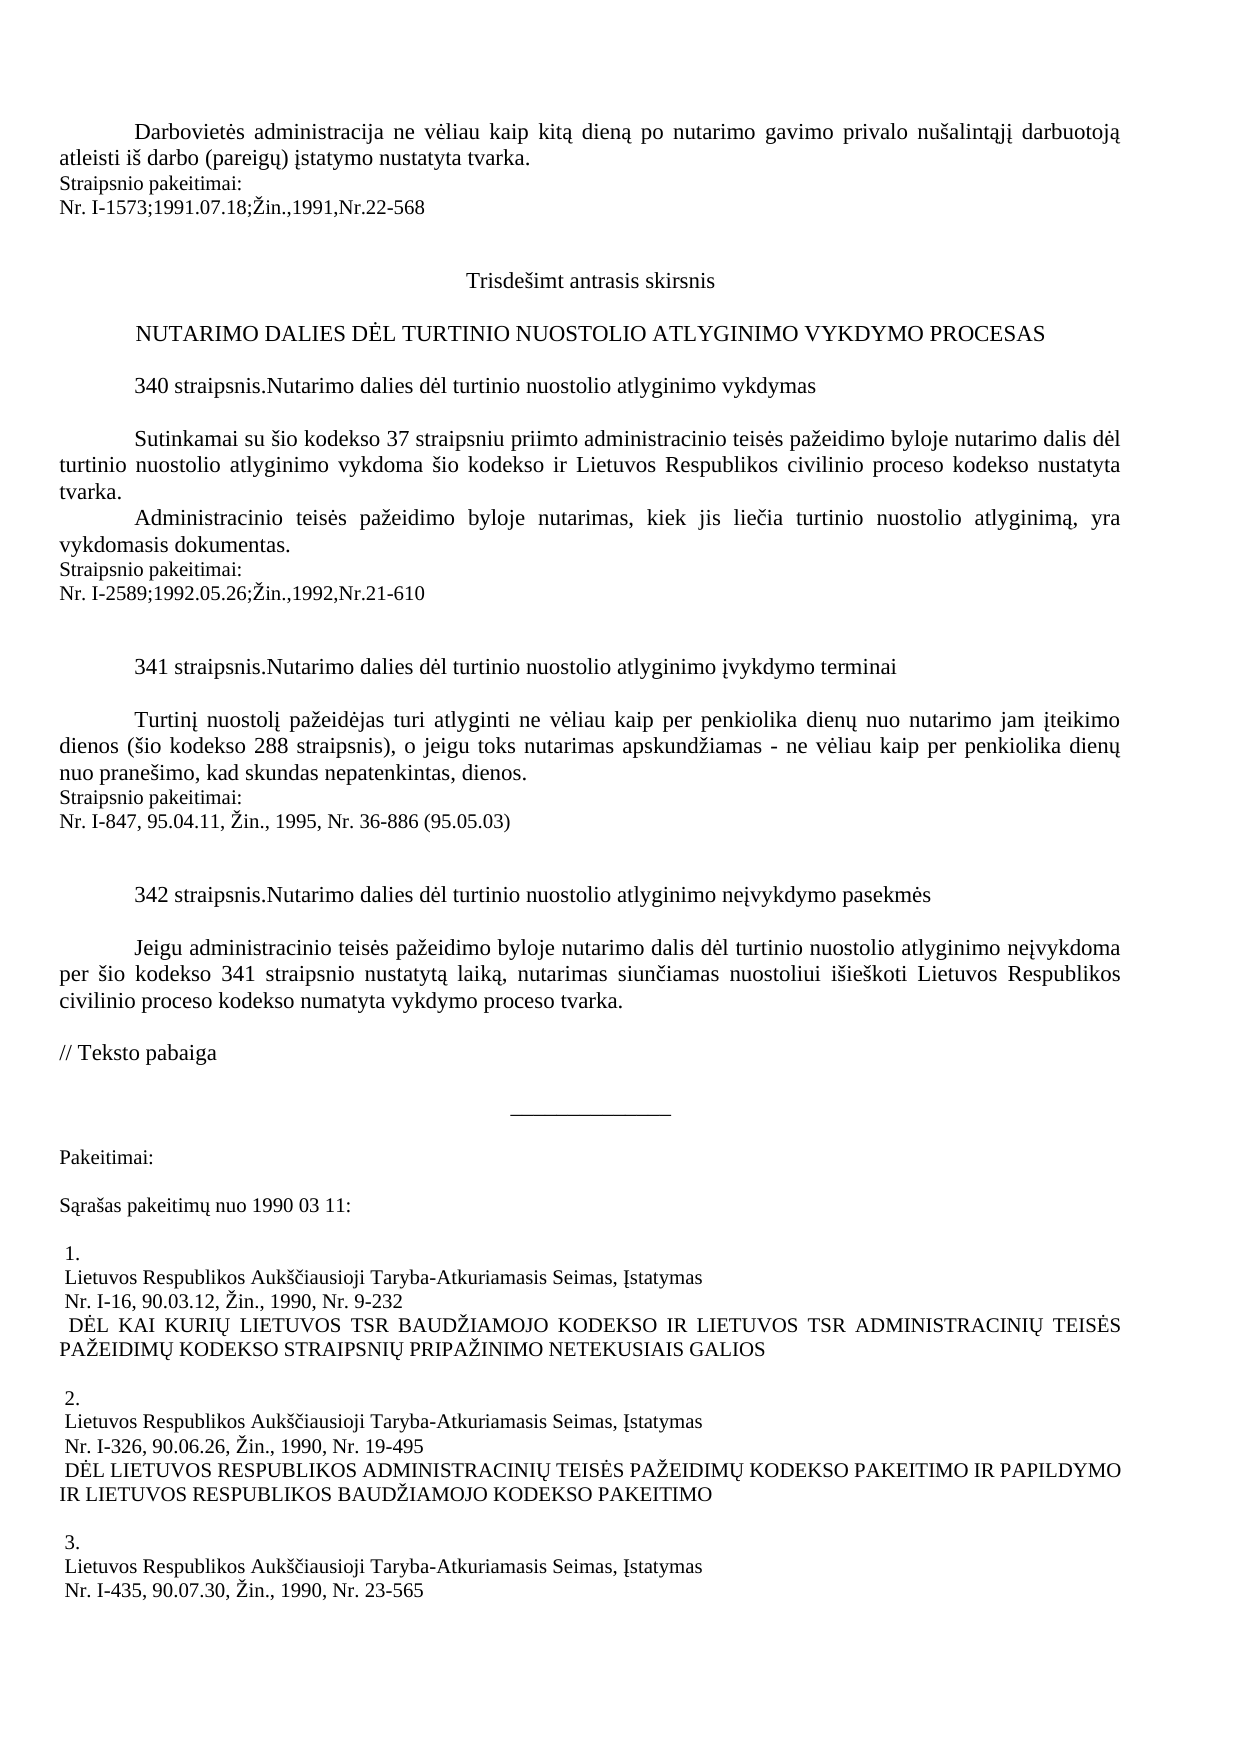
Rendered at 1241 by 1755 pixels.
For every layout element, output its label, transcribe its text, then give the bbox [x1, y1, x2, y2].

text Sutinkamai su šio kodekso 37 straipsniu priimto administracinio teisės pažeidimo byloje nutarimo dalis dėl turtinio nuostolio atlyginimo vykdoma šio kodekso ir Lietuvos Respublikos civilinio proceso kodekso nustatyta tvarka. [59, 425, 1122, 504]
text 342 straipsnis.Nutarimo dalies dėl turtinio nuostolio atlyginimo neįvykdymo pasekmės [59, 881, 1122, 908]
text Nr. I-2589;1992.05.26;Žin.,1992,Nr.21-610 [59, 581, 1122, 605]
text Turtinį nuostolį pažeidėjas turi atlyginti ne vėliau kaip per penkiolika dienų nuo nutarimo jam įteikimo dienos (šio kodekso 288 straipsnis), o jeigu toks nutarimas apskundžiamas - ne vėliau kaip per penkiolika dienų nuo pranešimo, kad skundas nepatenkintas, dienos. [59, 706, 1122, 785]
text Lietuvos Respublikos Aukščiausioji Taryba-Atkuriamasis Seimas, Įstatymas [59, 1554, 1122, 1578]
text Straipsnio pakeitimai: [59, 557, 1122, 581]
text Nr. I-1573;1991.07.18;Žin.,1991,Nr.22-568 [59, 195, 1122, 219]
text Darbovietės administracija ne vėliau kaip kitą dieną po nutarimo gavimo privalo nušalintąjį darbuotoją atleisti iš darbo (pareigų) įstatymo nustatyta tvarka. [59, 118, 1122, 171]
text Lietuvos Respublikos Aukščiausioji Taryba-Atkuriamasis Seimas, Įstatymas [59, 1265, 1122, 1289]
text 1. [59, 1241, 1122, 1265]
text Lietuvos Respublikos Aukščiausioji Taryba-Atkuriamasis Seimas, Įstatymas [59, 1409, 1122, 1433]
text 341 straipsnis.Nutarimo dalies dėl turtinio nuostolio atlyginimo įvykdymo terminai [59, 653, 1122, 679]
text DĖL LIETUVOS RESPUBLIKOS ADMINISTRACINIŲ TEISĖS PAŽEIDIMŲ KODEKSO PAKEITIMO IR PAPILDYMO IR LIETUVOS RESPUBLIKOS BAUDŽIAMOJO KODEKSO PAKEITIMO [59, 1458, 1122, 1506]
text 2. [59, 1385, 1122, 1409]
text Pakeitimai: [59, 1145, 1122, 1169]
text Nr. I-435, 90.07.30, Žin., 1990, Nr. 23-565 [59, 1578, 1122, 1602]
text Jeigu administracinio teisės pažeidimo byloje nutarimo dalis dėl turtinio nuostolio atlyginimo neįvykdoma per šio kodekso 341 straipsnio nustatytą laiką, nutarimas siunčiamas nuostoliui išieškoti Lietuvos Respublikos civilinio proceso kodekso numatyta vykdymo proceso tvarka. [59, 934, 1122, 1013]
text Sąrašas pakeitimų nuo 1990 03 11: [59, 1193, 1122, 1217]
text Nr. I-847, 95.04.11, Žin., 1995, Nr. 36-886 (95.05.03) [59, 809, 1122, 833]
text Straipsnio pakeitimai: [59, 171, 1122, 195]
text Administracinio teisės pažeidimo byloje nutarimas, kiek jis liečia turtinio nuostolio atlyginimą, yra vykdomasis dokumentas. [59, 504, 1122, 557]
text NUTARIMO DALIES DĖL TURTINIO NUOSTOLIO ATLYGINIMO VYKDYMO PROCESAS [59, 320, 1122, 346]
text Trisdešimt antrasis skirsnis [59, 267, 1122, 293]
text 340 straipsnis.Nutarimo dalies dėl turtinio nuostolio atlyginimo vykdymas [59, 372, 1122, 399]
text Nr. I-16, 90.03.12, Žin., 1990, Nr. 9-232 [59, 1289, 1122, 1313]
text 3. [59, 1530, 1122, 1554]
text ______________ [59, 1092, 1122, 1118]
text Nr. I-326, 90.06.26, Žin., 1990, Nr. 19-495 [59, 1433, 1122, 1458]
text Straipsnio pakeitimai: [59, 785, 1122, 809]
text // Teksto pabaiga [59, 1039, 1122, 1066]
text DĖL KAI KURIŲ LIETUVOS TSR BAUDŽIAMOJO KODEKSO IR LIETUVOS TSR ADMINISTRACINIŲ TEISĖS PAŽEIDIMŲ KODEKSO STRAIPSNIŲ PRIPAŽINIMO NETEKUSIAIS GALIOS [59, 1313, 1122, 1361]
